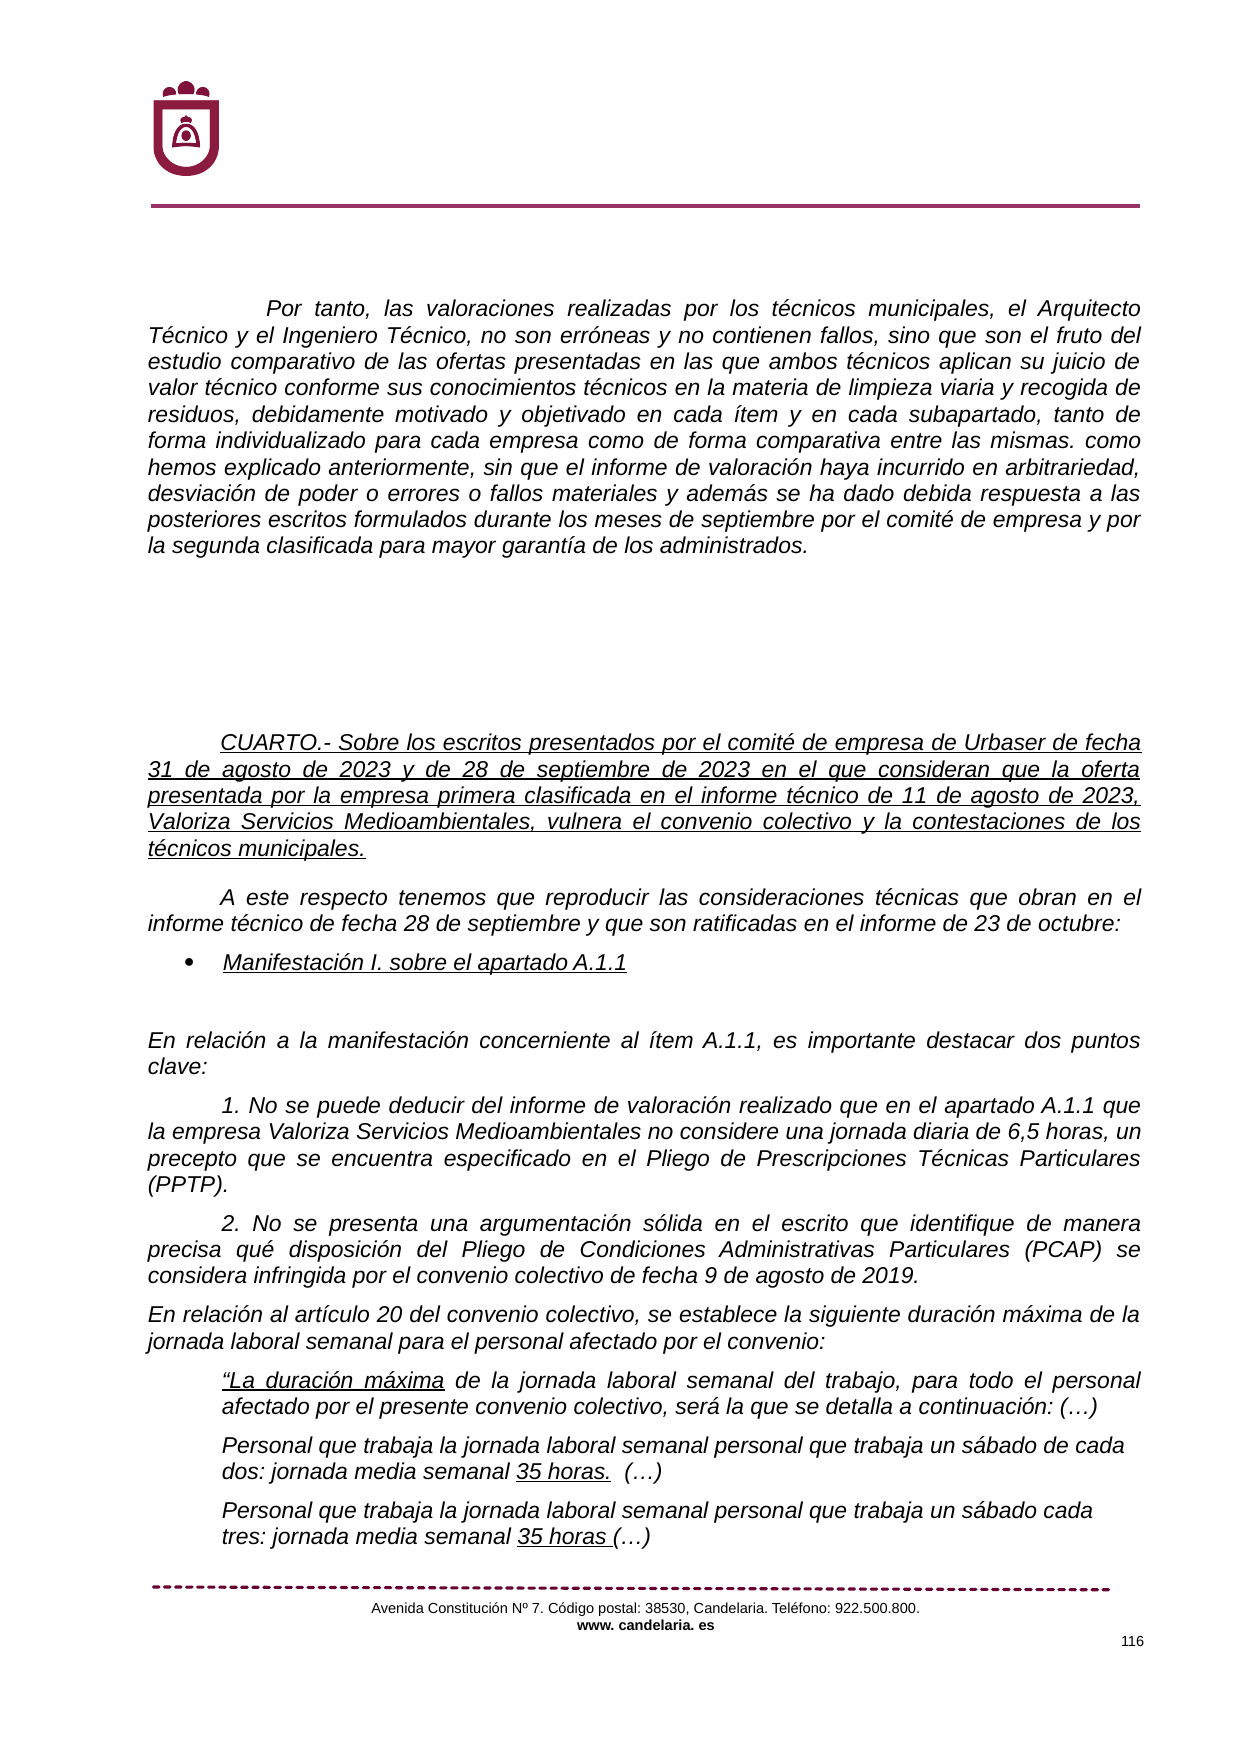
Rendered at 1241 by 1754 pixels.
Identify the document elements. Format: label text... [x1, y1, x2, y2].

text 1. No se puede deducir del informe de valoración realizado que en el apartado A.1.1 que la empresa Valoriza Servicios Medioambientales no considere una jornada diaria de 6,5 horas, un precepto que se encuentra especificado en el Pliego de Prescripciones Técnicas Particulares (PPTP). [148, 1092, 1144, 1197]
text 2. No se presenta una argumentación sólida en el escrito que identifique de manera precisa qué disposición del Pliego de Condiciones Administrativas Particulares (PCAP) se considera infringida por el convenio colectivo de fecha 9 de agosto de 2019. [148, 1210, 1144, 1289]
text Por tanto, las valoraciones realizadas por los técnicos municipales, el Arquitecto Técnico y el Ingeniero Técnico, no son erróneas y no contienen fallos, sino que son el fruto del estudio comparativo de las ofertas presentadas en las que ambos técnicos aplican su juicio de valor técnico conforme sus conocimientos técnicos en la materia de limpieza viaria y recogida de residuos, debidamente motivado y objetivado en cada ítem y en cada subapartado, tanto de forma individualizado para cada empresa como de forma comparativa entre las mismas. como hemos explicado anteriormente, sin que el informe de valoración haya incurrido en arbitrariedad, desviación de poder o errores o fallos materiales y además se ha dado debida respuesta a las posteriores escritos formulados durante los meses de septiembre por el comité de empresa y por la segunda clasificada para mayor garantía de los administrados. [148, 295, 1144, 559]
text CUARTO.- Sobre los escritos presentados por el comité de empresa de Urbaser de fecha 31 de agosto de 2023 y de 28 de septiembre de 2023 en el que consideran que la oferta presentada por la empresa primera clasificada en el informe técnico de 11 de agosto de 2023, Valoriza Servicios Medioambientales, vulnera el convenio colectivo y la contestaciones de los técnicos municipales. [148, 729, 1144, 861]
list Manifestación I. sobre el apartado A.1.1 [185, 949, 1144, 975]
text Personal que trabaja la jornada laboral semanal personal que trabaja un sábado de cada dos: jornada media semanal 35 horas. (…) [222, 1432, 1144, 1484]
text A este respecto tenemos que reproducir las consideraciones técnicas que obran en el informe técnico de fecha 28 de septiembre y que son ratificadas en el informe de 23 de octubre: [148, 884, 1144, 937]
text En relación a la manifestación concerniente al ítem A.1.1, es importante destacar dos puntos clave: [148, 1027, 1144, 1079]
text En relación al artículo 20 del convenio colectivo, se establece la siguiente duración máxima de la jornada laboral semanal para el personal afectado por el convenio: [148, 1301, 1144, 1354]
text Personal que trabaja la jornada laboral semanal personal que trabaja un sábado cada tres: jornada media semanal 35 horas (…) [222, 1497, 1144, 1550]
text “La duración máxima de la jornada laboral semanal del trabajo, para todo el personal afectado por el presente convenio colectivo, será la que se detalla a continuación: (…) [222, 1367, 1144, 1419]
